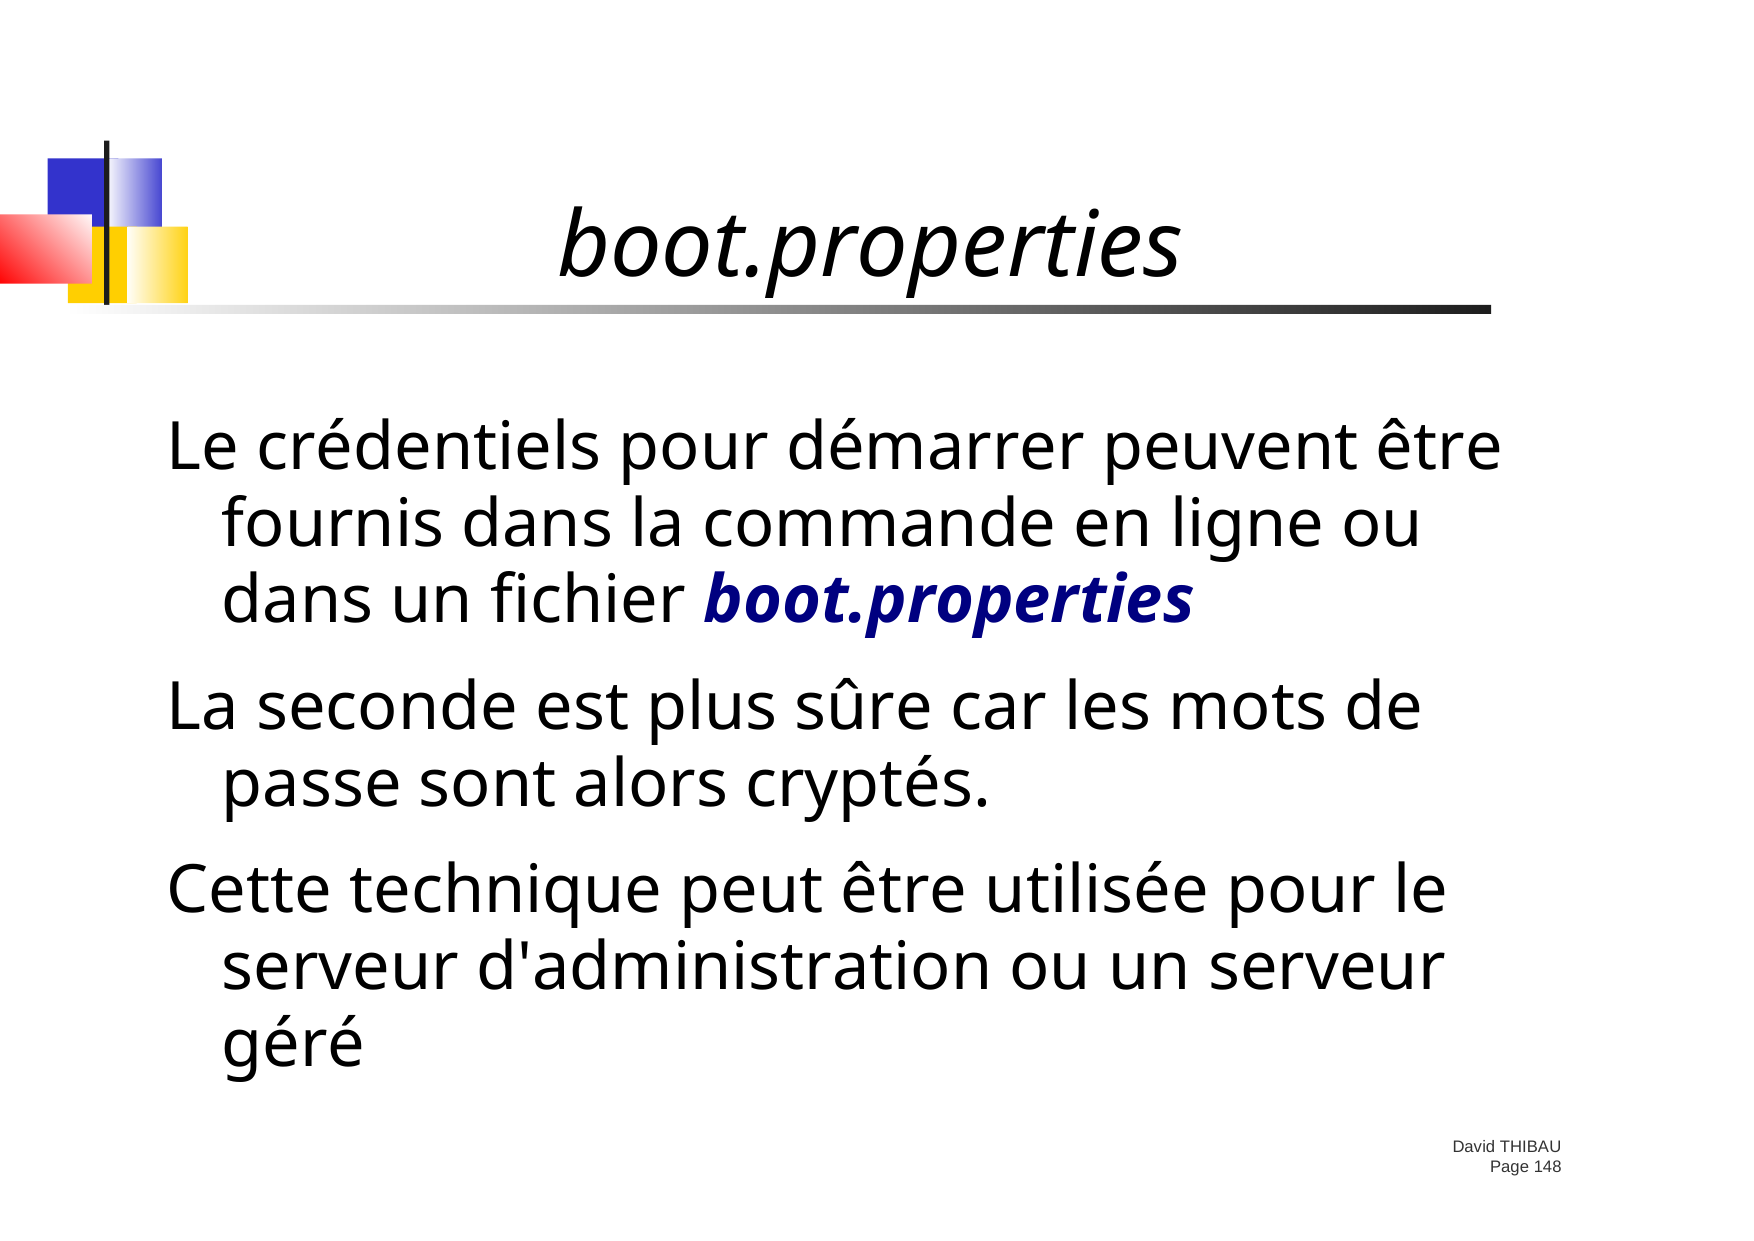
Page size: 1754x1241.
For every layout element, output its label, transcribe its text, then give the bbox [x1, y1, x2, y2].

list Le crédentiels pour démarrer peuvent être fournis dans la commande en ligne ou dans un fichier boot.properties La seconde est plus sûre car les mots de passe sont alors cryptés. Cette technique peut être utilisée pour le serveur d'administration ou un serveur géré [165, 407, 1549, 1161]
title boot.properties [179, 147, 1563, 344]
